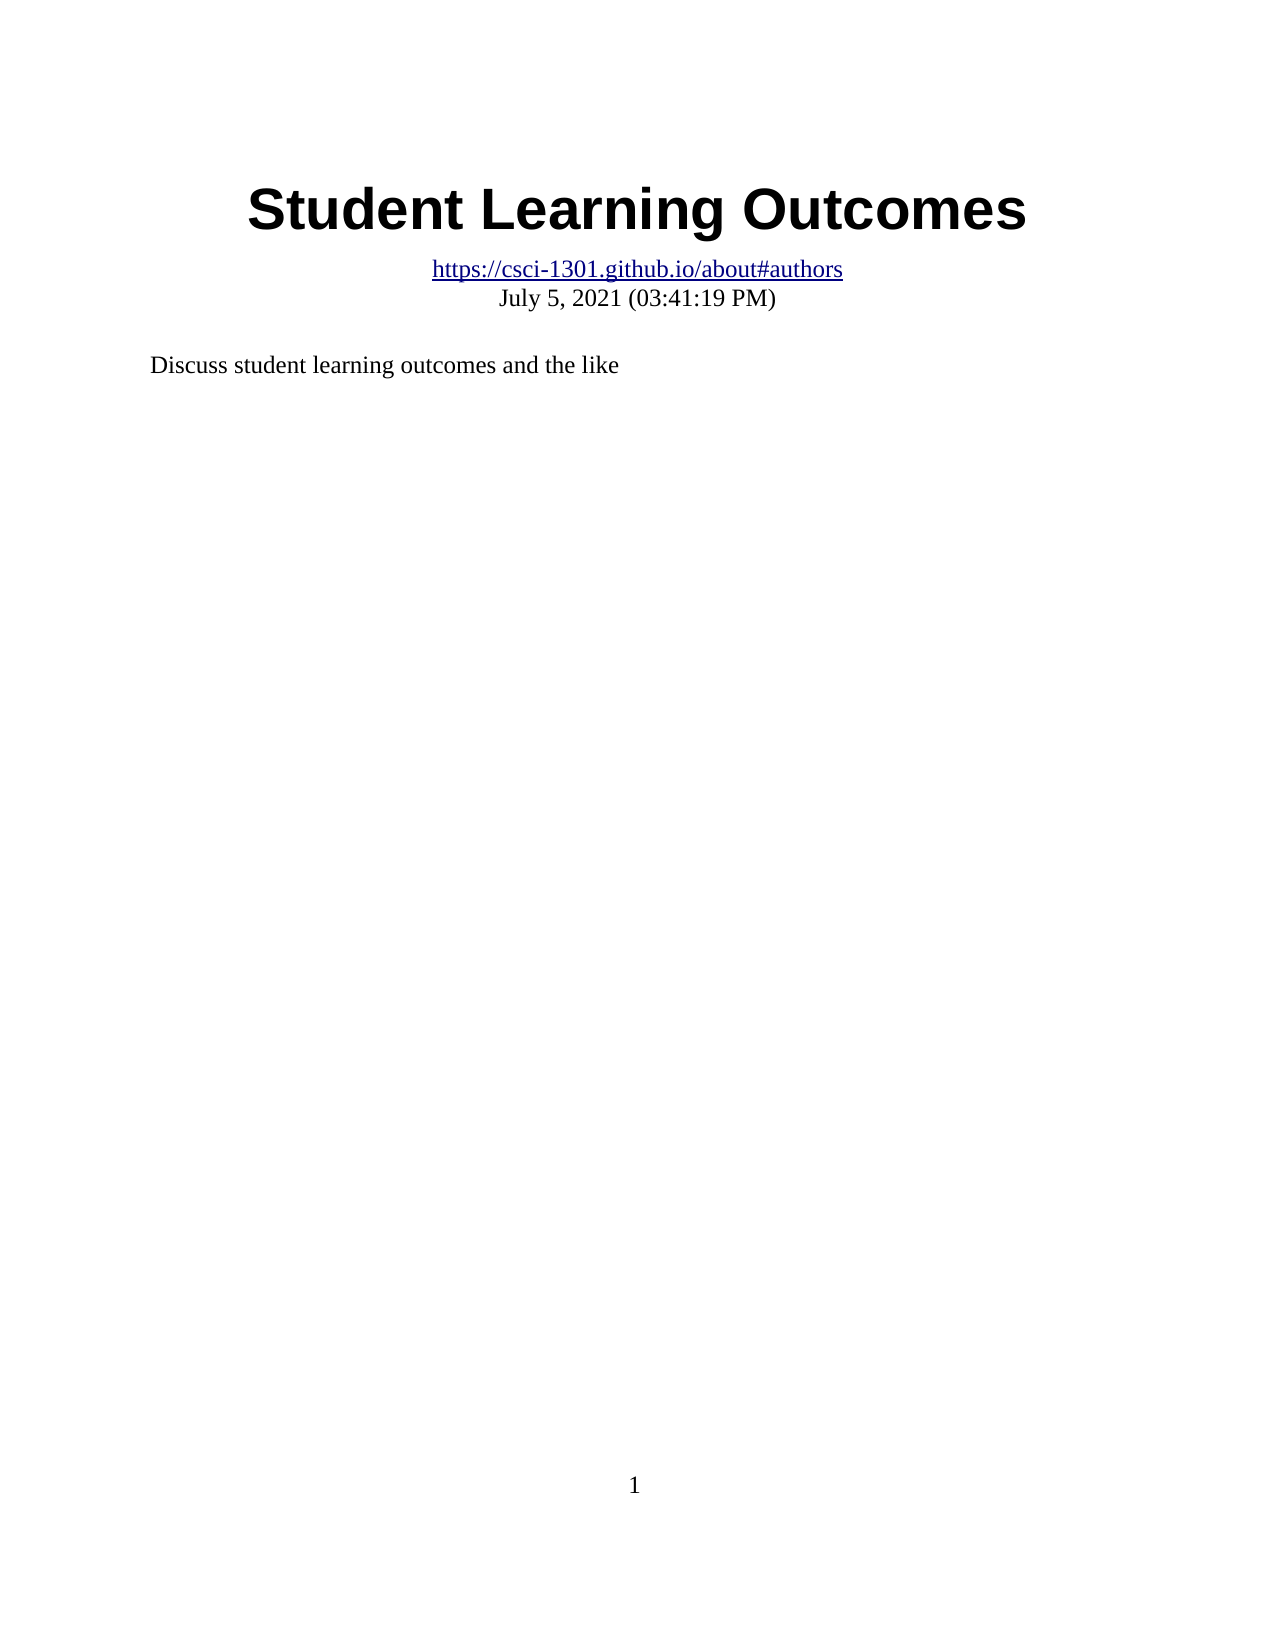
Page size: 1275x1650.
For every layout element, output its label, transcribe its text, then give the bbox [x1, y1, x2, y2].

text July 5, 2021 (03:41:19 PM) [150, 283, 1125, 312]
title Student Learning Outcomes [150, 175, 1125, 242]
text https://csci-1301.github.io/about#authors [150, 254, 1125, 283]
text Discuss student learning outcomes and the like [150, 350, 1125, 378]
